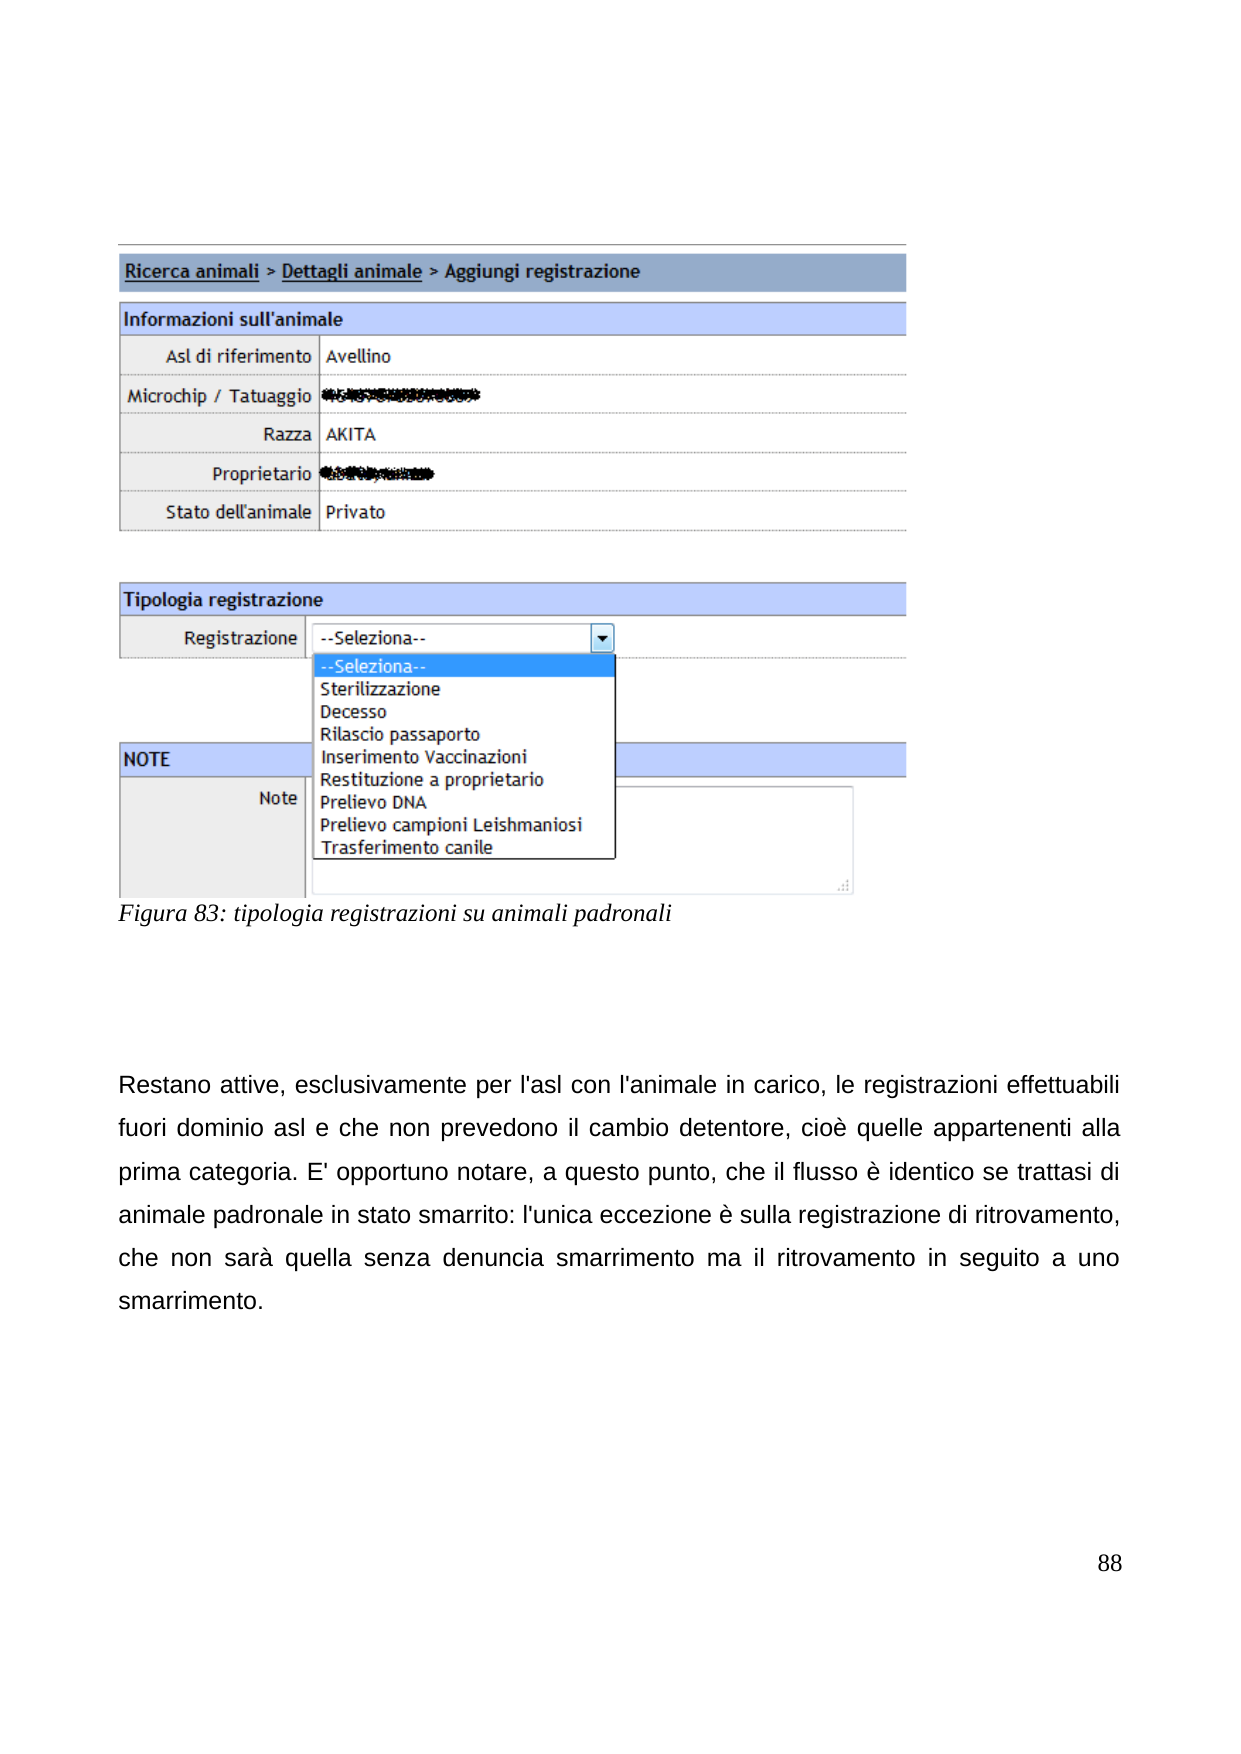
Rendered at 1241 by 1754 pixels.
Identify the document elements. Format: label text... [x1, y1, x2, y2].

text [118, 232, 1122, 244]
text Restano attive, esclusivamente per l'asl con l'animale in carico, le registrazioni effettuabili fuori dominio asl e che non prevedono il cambio detentore, cioè quelle appartenenti alla prima categoria. E' opportuno notare, a questo punto, che il flusso è identico se trattasi di animale padronale in stato smarrito: l'unica eccezione è sulla registrazione di ritrovamento, che non sarà quella senza denuncia smarrimento ma il ritrovamento in seguito a uno smarrimento. [118, 926, 1122, 1314]
picture [118, 244, 1123, 898]
text Figura 83: tipologia registrazioni su animali padronali [118, 898, 1122, 926]
